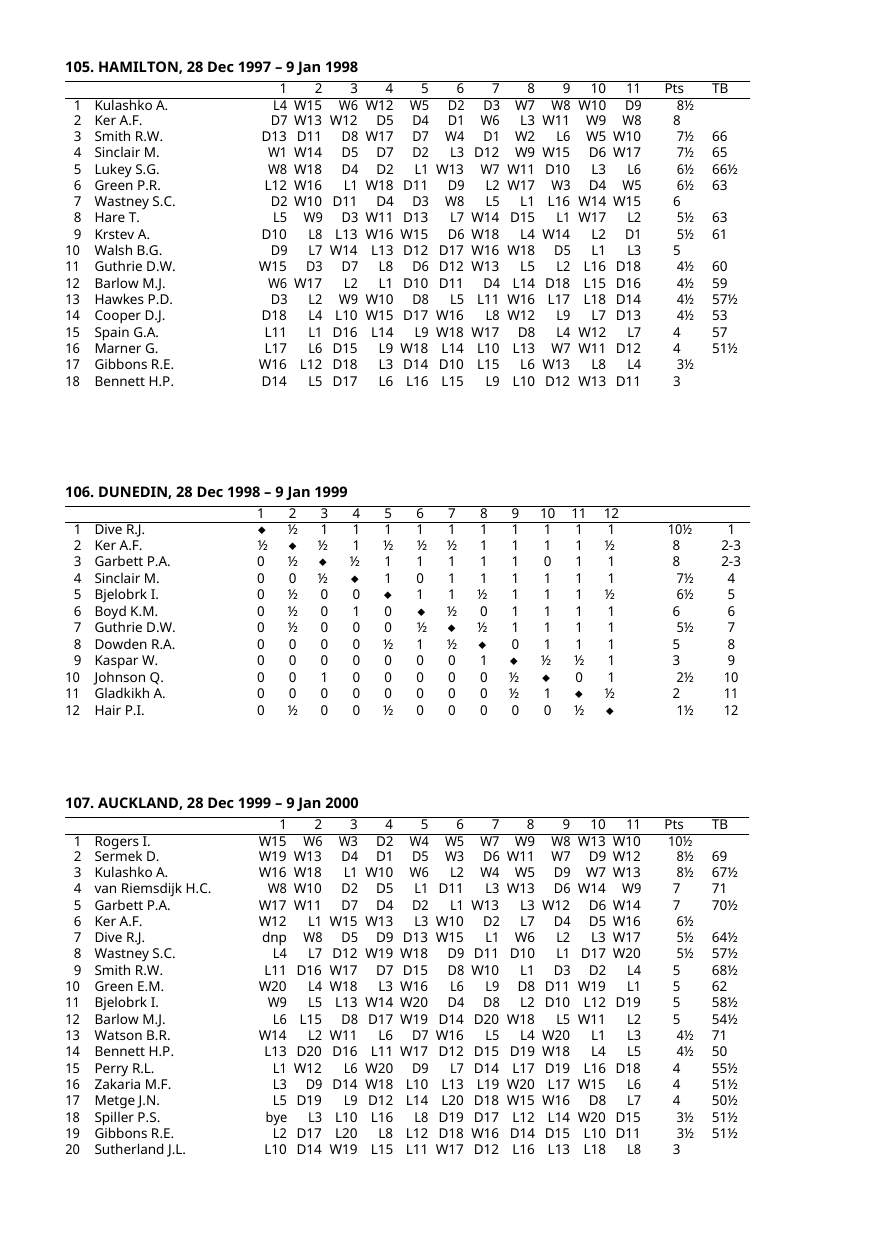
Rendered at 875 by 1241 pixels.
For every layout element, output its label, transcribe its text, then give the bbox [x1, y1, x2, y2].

table_cell D8 [574, 1095, 609, 1111]
table_cell W15 [291, 99, 326, 114]
table_cell [702, 835, 749, 850]
table_cell W13 [291, 114, 326, 130]
table_cell L3 [503, 899, 538, 915]
table_cell W7 [539, 342, 575, 358]
table_cell 0 [308, 621, 340, 638]
table_cell 1 [500, 539, 531, 555]
table_cell Bjelobrk I. [88, 997, 233, 1013]
table_cell D13 [610, 310, 653, 326]
table_cell L12 [503, 1111, 538, 1127]
table_cell W16 [468, 1127, 503, 1143]
table_cell TB [702, 818, 749, 834]
table_cell Garbett P.A. [88, 899, 233, 915]
table_cell L12 [219, 179, 291, 195]
table_cell D5 [539, 244, 575, 261]
table_cell 8 [468, 507, 499, 522]
table_cell W15 [574, 1078, 609, 1094]
table_cell 1 [531, 638, 563, 654]
table_cell 7 [65, 195, 88, 212]
table_cell 0 [404, 688, 436, 704]
table_cell L1 [504, 195, 539, 212]
table_cell D18 [326, 358, 362, 375]
table_cell D4 [398, 114, 433, 130]
table_cell L3 [362, 358, 397, 375]
table_cell W6 [503, 931, 538, 947]
table_cell 1 [563, 621, 595, 638]
table_cell 4½ [653, 293, 703, 309]
table_cell [703, 195, 750, 212]
table_cell 1 [468, 539, 499, 555]
table_cell 10 [65, 244, 88, 261]
table_cell D14 [468, 1062, 503, 1078]
table_cell ½ [500, 671, 531, 687]
table_cell L17 [539, 293, 575, 309]
table_cell [65, 82, 88, 97]
table_cell Smith R.W. [88, 130, 219, 146]
table_cell L11 [361, 1046, 397, 1062]
table_cell 51½ [702, 1111, 749, 1127]
table_cell 5 [652, 980, 702, 997]
table_cell L13 [504, 342, 539, 358]
table_cell 50½ [702, 1095, 749, 1111]
table_cell 1 [372, 555, 404, 572]
table_cell W10 [291, 882, 326, 899]
table_cell  [308, 555, 340, 572]
table_cell L9 [326, 1095, 361, 1111]
table_cell D14 [432, 1013, 467, 1029]
table_cell 1 [404, 555, 436, 572]
table_cell 1 [468, 555, 499, 572]
table_cell 0 [404, 572, 436, 588]
table_cell L13 [538, 1144, 574, 1160]
table_cell L6 [361, 1029, 397, 1046]
table_cell W18 [361, 1078, 397, 1094]
table_cell 2 [65, 850, 88, 866]
table_cell L10 [468, 342, 504, 358]
table_cell 10½ [641, 523, 707, 538]
table_cell L1 [575, 244, 610, 261]
table_cell L4 [219, 99, 291, 114]
table_cell Johnson Q. [88, 671, 215, 687]
table_cell W11 [504, 163, 539, 179]
table_cell D9 [433, 179, 468, 195]
table_cell 51½ [702, 1078, 749, 1094]
table_cell 5 [652, 997, 702, 1013]
table_cell 8 [65, 212, 88, 228]
table_cell 7 [468, 82, 504, 97]
table_cell L11 [397, 1144, 432, 1160]
table_cell 66 [703, 130, 750, 146]
table_cell L4 [291, 980, 326, 997]
table_cell W5 [610, 179, 653, 195]
table_cell W11 [574, 1013, 609, 1029]
table_cell D11 [610, 375, 653, 391]
table_cell 12 [595, 507, 641, 522]
table_cell Ker A.F. [88, 915, 233, 931]
table_cell 4 [361, 818, 397, 834]
table_cell 61 [703, 228, 750, 244]
table_cell 0 [468, 688, 499, 704]
table_cell L8 [291, 228, 326, 244]
table_cell  [340, 572, 372, 588]
table_cell 5 [707, 588, 750, 605]
table_cell W13 [575, 375, 610, 391]
table_cell 1 [340, 605, 372, 621]
table_cell W9 [575, 114, 610, 130]
table_cell W7 [504, 99, 539, 114]
table_cell D5 [397, 850, 432, 866]
table_cell D14 [398, 358, 433, 375]
table_cell D6 [538, 882, 574, 899]
table_cell L6 [609, 1078, 652, 1094]
table_cell D5 [361, 882, 397, 899]
table_cell 57½ [702, 948, 749, 964]
table_cell D15 [326, 342, 362, 358]
table_cell 14 [65, 1046, 88, 1062]
table_cell D4 [538, 915, 574, 931]
table_cell 2 [641, 688, 707, 704]
table_cell 0 [308, 588, 340, 605]
table_cell 6 [404, 507, 436, 522]
table_cell 1 [500, 555, 531, 572]
table_cell 2 [65, 539, 88, 555]
table_cell 7 [65, 621, 88, 638]
table_cell D14 [219, 375, 291, 391]
table_cell L15 [361, 1144, 397, 1160]
table_cell ½ [436, 539, 468, 555]
table_cell L3 [433, 146, 468, 163]
table_cell W11 [291, 899, 326, 915]
table_cell 0 [308, 654, 340, 671]
table_cell W19 [326, 1144, 361, 1160]
table_cell 1 [531, 621, 563, 638]
table_cell 3 [652, 1144, 702, 1160]
table_cell L9 [539, 310, 575, 326]
table_cell 0 [215, 704, 276, 721]
table_cell L1 [326, 866, 361, 882]
table_cell 0 [215, 671, 276, 687]
table_cell W12 [326, 114, 362, 130]
table_cell W18 [503, 1013, 538, 1029]
table_cell D4 [326, 850, 361, 866]
table_cell 5 [653, 244, 703, 261]
table_cell W8 [291, 931, 326, 947]
table_cell 3 [326, 82, 362, 97]
table_cell D18 [468, 1095, 503, 1111]
table_cell 11 [610, 82, 653, 97]
table_cell W5 [398, 99, 433, 114]
table_cell D2 [362, 163, 397, 179]
table_cell D3 [326, 212, 362, 228]
table_cell L2 [468, 179, 504, 195]
table_cell L2 [233, 1127, 291, 1143]
table_cell 1 [65, 835, 88, 850]
table_cell 15 [65, 1062, 88, 1078]
table_cell  [500, 654, 531, 671]
table_cell L1 [503, 964, 538, 980]
table_cell W8 [539, 99, 575, 114]
table_cell 0 [308, 704, 340, 721]
table_cell 1 [531, 605, 563, 621]
table_cell 8 [707, 638, 750, 654]
table_cell W18 [291, 866, 326, 882]
table_cell W19 [574, 980, 609, 997]
table_cell W16 [538, 1095, 574, 1111]
table_cell L8 [361, 1127, 397, 1143]
table_cell D9 [291, 1078, 326, 1094]
table_cell W18 [291, 163, 326, 179]
table_cell 1½ [641, 704, 707, 721]
table_cell  [276, 539, 308, 555]
table_cell 0 [340, 654, 372, 671]
table_cell 2-3 [707, 555, 750, 572]
table_cell 55½ [702, 1062, 749, 1078]
table_cell L16 [398, 375, 433, 391]
table_cell 5½ [653, 212, 703, 228]
table_cell W14 [539, 228, 575, 244]
table_cell 15 [65, 326, 88, 342]
table_cell D11 [432, 882, 467, 899]
table_cell W11 [575, 342, 610, 358]
table_cell D1 [468, 130, 504, 146]
table_cell D14 [291, 1144, 326, 1160]
table_cell ½ [436, 638, 468, 654]
table_cell [65, 507, 88, 522]
table_cell L10 [326, 310, 362, 326]
table_cell 0 [215, 621, 276, 638]
table_cell 10 [707, 671, 750, 687]
table_cell W13 [468, 261, 504, 277]
table_cell 4 [652, 1062, 702, 1078]
table_cell 7 [468, 818, 503, 834]
table_cell L2 [539, 261, 575, 277]
table_cell 17 [65, 358, 88, 375]
table_cell W9 [609, 882, 652, 899]
table_cell ½ [276, 621, 308, 638]
table_cell W20 [574, 1111, 609, 1127]
table_cell 5½ [641, 621, 707, 638]
table_cell Garbett P.A. [88, 555, 215, 572]
table_cell W16 [397, 980, 432, 997]
table_cell L8 [397, 1111, 432, 1127]
table_cell  [436, 621, 468, 638]
table_cell D17 [574, 948, 609, 964]
table_cell 1 [707, 523, 750, 538]
table_cell W17 [610, 146, 653, 163]
table_cell L16 [574, 1062, 609, 1078]
table_cell 54½ [702, 1013, 749, 1029]
table_cell W20 [538, 1029, 574, 1046]
table_cell W6 [397, 866, 432, 882]
table_cell W8 [610, 114, 653, 130]
table_cell W11 [503, 850, 538, 866]
table_cell W5 [575, 130, 610, 146]
table_cell ½ [372, 704, 404, 721]
table_cell 63 [703, 212, 750, 228]
table_cell 5 [641, 638, 707, 654]
table_cell D12 [468, 146, 504, 163]
table_cell Sermek D. [88, 850, 233, 866]
table_cell W17 [432, 1144, 467, 1160]
table_cell D12 [361, 1095, 397, 1111]
table_cell L4 [609, 964, 652, 980]
table_cell W18 [433, 326, 468, 342]
table_cell L5 [504, 261, 539, 277]
table_cell 1 [563, 605, 595, 621]
table_cell L10 [326, 1111, 361, 1127]
table_cell W15 [610, 195, 653, 212]
table_cell 2 [291, 818, 326, 834]
table_cell L13 [326, 997, 361, 1013]
table_cell L2 [326, 277, 362, 293]
table_cell ½ [531, 654, 563, 671]
table_cell 6 [653, 195, 703, 212]
table_cell ½ [372, 539, 404, 555]
table_cell [703, 375, 750, 391]
table_cell Metge J.N. [88, 1095, 233, 1111]
table_cell W20 [397, 997, 432, 1013]
table_cell W13 [503, 882, 538, 899]
table_cell W13 [574, 835, 609, 850]
table_cell 8 [653, 114, 703, 130]
table_cell W12 [538, 899, 574, 915]
table_cell D14 [610, 293, 653, 309]
table_cell L6 [610, 163, 653, 179]
table_cell W19 [233, 850, 291, 866]
table_cell 5½ [653, 228, 703, 244]
table_cell D9 [432, 948, 467, 964]
table_cell D9 [397, 1062, 432, 1078]
table_cell L19 [468, 1078, 503, 1094]
table_cell 0 [215, 605, 276, 621]
table_cell D8 [432, 964, 467, 980]
table_cell Zakaria M.F. [88, 1078, 233, 1094]
table_cell [702, 1144, 749, 1160]
table_cell D5 [574, 915, 609, 931]
table_cell Dive R.J. [88, 931, 233, 947]
table_cell 12 [65, 277, 88, 293]
table_cell 1 [500, 588, 531, 605]
table_cell Gladkikh A. [88, 688, 215, 704]
table_cell 8½ [652, 866, 702, 882]
table_cell W13 [433, 163, 468, 179]
table_cell 6 [65, 179, 88, 195]
table_cell 0 [468, 605, 499, 621]
table_header 107. AUCKLAND, 28 Dec 1999 – 9 Jan 2000 [65, 795, 749, 817]
table_cell 0 [215, 555, 276, 572]
table_cell W17 [233, 899, 291, 915]
table_cell Barlow M.J. [88, 277, 219, 293]
table_cell W6 [326, 99, 362, 114]
table_cell D19 [609, 997, 652, 1013]
table_cell 0 [372, 621, 404, 638]
table_cell W10 [468, 964, 503, 980]
table_cell W12 [291, 1062, 326, 1078]
table_cell 1 [595, 605, 641, 621]
table_cell 51½ [702, 1127, 749, 1143]
table_cell Spiller P.S. [88, 1111, 233, 1127]
table_cell D18 [609, 1062, 652, 1078]
table_cell W15 [326, 915, 361, 931]
table_cell 0 [215, 688, 276, 704]
table_cell Wastney S.C. [88, 195, 219, 212]
table_cell L6 [504, 358, 539, 375]
table_cell 0 [404, 671, 436, 687]
table_cell 6 [641, 605, 707, 621]
table_cell L17 [219, 342, 291, 358]
table_cell L5 [538, 1013, 574, 1029]
table_cell W15 [539, 146, 575, 163]
table_cell L17 [503, 1062, 538, 1078]
table_cell L1 [574, 1029, 609, 1046]
table_cell L3 [610, 244, 653, 261]
table_cell 20 [65, 1144, 88, 1160]
table_cell 9 [500, 507, 531, 522]
table_cell 6 [432, 818, 467, 834]
table_cell L6 [291, 342, 326, 358]
table_cell W3 [326, 835, 361, 850]
table_cell  [531, 671, 563, 687]
table_cell 3½ [652, 1127, 702, 1143]
table_cell 1 [595, 621, 641, 638]
table_cell 0 [340, 588, 372, 605]
table_cell 9 [65, 228, 88, 244]
table_cell W17 [326, 964, 361, 980]
table_cell 64½ [702, 931, 749, 947]
table_cell Guthrie D.W. [88, 261, 219, 277]
table_cell 11 [65, 688, 88, 704]
table_cell D10 [398, 277, 433, 293]
table_cell L4 [610, 358, 653, 375]
table_cell W17 [291, 277, 326, 293]
table_cell L1 [233, 1062, 291, 1078]
table_cell W1 [219, 146, 291, 163]
table_cell D11 [398, 179, 433, 195]
table_cell 1 [595, 654, 641, 671]
table_cell 0 [372, 605, 404, 621]
table_cell D10 [219, 228, 291, 244]
table_cell 1 [308, 523, 340, 538]
table_cell D5 [362, 114, 397, 130]
table_cell D2 [326, 882, 361, 899]
table_cell D17 [361, 1013, 397, 1029]
table_cell 11 [707, 688, 750, 704]
table_cell W17 [397, 1046, 432, 1062]
table_cell W5 [503, 866, 538, 882]
table_cell 7½ [653, 146, 703, 163]
table_cell 5 [652, 1013, 702, 1029]
table_cell L1 [398, 163, 433, 179]
table_cell 8 [641, 555, 707, 572]
table_cell W16 [609, 915, 652, 931]
table_cell 16 [65, 1078, 88, 1094]
table_cell [88, 82, 219, 97]
table_cell Barlow M.J. [88, 1013, 233, 1029]
table_cell W14 [291, 146, 326, 163]
table_cell D2 [219, 195, 291, 212]
table_cell [88, 507, 215, 522]
table_cell W7 [538, 850, 574, 866]
table_cell L9 [398, 326, 433, 342]
table_cell Hare T. [88, 212, 219, 228]
table_cell 1 [340, 539, 372, 555]
table_cell D17 [398, 310, 433, 326]
table_cell 17 [65, 1095, 88, 1111]
table_cell 7½ [641, 572, 707, 588]
table_cell D15 [538, 1127, 574, 1143]
table_cell ½ [436, 605, 468, 621]
table_cell 4 [362, 82, 397, 97]
table_cell 10 [65, 980, 88, 997]
table_cell 13 [65, 293, 88, 309]
table_cell ½ [308, 572, 340, 588]
table_cell D11 [468, 948, 503, 964]
table_cell L3 [397, 915, 432, 931]
table_cell D7 [326, 261, 362, 277]
table_cell 4 [65, 572, 88, 588]
table_cell ½ [276, 523, 308, 538]
table_cell W9 [504, 146, 539, 163]
table_cell W18 [468, 228, 504, 244]
table_cell L17 [538, 1078, 574, 1094]
table_cell 58½ [702, 997, 749, 1013]
table_cell Green P.R. [88, 179, 219, 195]
table_cell 1 [595, 671, 641, 687]
table_cell L3 [468, 882, 503, 899]
table_cell W8 [538, 835, 574, 850]
table_cell D3 [219, 293, 291, 309]
table_cell D12 [433, 261, 468, 277]
table_cell W20 [361, 1062, 397, 1078]
table_cell 0 [436, 704, 468, 721]
table_cell 14 [65, 310, 88, 326]
table_cell D2 [398, 146, 433, 163]
table_cell L14 [504, 277, 539, 293]
table_cell Wastney S.C. [88, 948, 233, 964]
table_cell L10 [397, 1078, 432, 1094]
table_cell 9 [707, 654, 750, 671]
table_cell L10 [504, 375, 539, 391]
table_cell 1 [65, 523, 88, 538]
table_cell Dive R.J. [88, 523, 215, 538]
table_cell 6 [707, 605, 750, 621]
table_cell 0 [436, 688, 468, 704]
table_cell [702, 915, 749, 931]
table_cell 2 [65, 114, 88, 130]
table_cell W10 [361, 866, 397, 882]
table_cell D8 [503, 980, 538, 997]
table_cell W11 [539, 114, 575, 130]
table_cell L15 [291, 1013, 326, 1029]
table_cell Cooper D.J. [88, 310, 219, 326]
table_cell L7 [609, 1095, 652, 1111]
table_cell D3 [538, 964, 574, 980]
table_cell 0 [340, 671, 372, 687]
table_cell W14 [574, 882, 609, 899]
table_cell 4 [652, 1095, 702, 1111]
table_cell 4 [653, 342, 703, 358]
table_cell L2 [291, 1029, 326, 1046]
table_cell 68½ [702, 964, 749, 980]
table_cell 5½ [652, 931, 702, 947]
table_cell 1 [531, 523, 563, 538]
table_cell W9 [326, 293, 362, 309]
table_cell L8 [575, 358, 610, 375]
table_cell D11 [326, 195, 362, 212]
table_cell 4 [65, 146, 88, 163]
table_cell L13 [432, 1078, 467, 1094]
table_cell 1 [563, 539, 595, 555]
table_cell 1 [404, 638, 436, 654]
table_cell D12 [468, 1144, 503, 1160]
table_cell L6 [233, 1013, 291, 1029]
table_cell 1 [436, 555, 468, 572]
table_cell W19 [397, 1013, 432, 1029]
table_cell D7 [362, 146, 397, 163]
table_cell L18 [575, 293, 610, 309]
table_cell [641, 507, 707, 522]
table_cell W16 [362, 228, 397, 244]
table_cell W15 [233, 835, 291, 850]
table_cell D3 [291, 261, 326, 277]
table_cell 8½ [652, 850, 702, 866]
table_cell 0 [276, 572, 308, 588]
table_cell [65, 818, 88, 834]
table_cell 0 [340, 688, 372, 704]
table_cell D16 [326, 1046, 361, 1062]
table_cell 11 [563, 507, 595, 522]
table_cell L2 [610, 212, 653, 228]
table_cell L6 [326, 1062, 361, 1078]
table_cell D4 [362, 195, 397, 212]
table_cell D2 [397, 899, 432, 915]
table_cell 1 [563, 588, 595, 605]
table_cell L7 [575, 310, 610, 326]
table_cell ½ [340, 555, 372, 572]
table_cell 0 [500, 638, 531, 654]
table_cell 8 [503, 818, 538, 834]
table_cell D11 [291, 130, 326, 146]
table_cell L16 [539, 195, 575, 212]
table_cell L16 [575, 261, 610, 277]
table_cell 1 [500, 523, 531, 538]
table_cell 1 [531, 539, 563, 555]
table_cell D10 [538, 997, 574, 1013]
table_cell D13 [398, 212, 433, 228]
table_cell 4 [652, 1078, 702, 1094]
table_cell W14 [609, 899, 652, 915]
table_cell W16 [219, 358, 291, 375]
table_cell 5 [372, 507, 404, 522]
table_cell ½ [595, 588, 641, 605]
table_cell 1 [531, 688, 563, 704]
table_cell W6 [291, 835, 326, 850]
table_cell Rogers I. [88, 835, 233, 850]
table_cell 6 [65, 915, 88, 931]
table_cell 0 [500, 704, 531, 721]
table_cell 1 [436, 588, 468, 605]
table_cell D15 [609, 1111, 652, 1127]
table_cell 1 [215, 507, 276, 522]
table_cell D17 [468, 1111, 503, 1127]
table_cell 1 [468, 572, 499, 588]
table_cell W18 [504, 244, 539, 261]
table_cell L1 [291, 915, 326, 931]
table_cell L2 [291, 293, 326, 309]
table_cell W8 [219, 163, 291, 179]
table_cell W18 [326, 980, 361, 997]
table_cell L15 [433, 375, 468, 391]
table_cell Gibbons R.E. [88, 358, 219, 375]
table_cell W20 [609, 948, 652, 964]
table_cell 0 [276, 671, 308, 687]
table_cell 4 [65, 882, 88, 899]
table_cell W16 [291, 179, 326, 195]
table_cell W12 [233, 915, 291, 931]
table_cell D12 [610, 342, 653, 358]
table_cell L1 [362, 277, 397, 293]
table_cell W4 [468, 866, 503, 882]
table_cell W16 [233, 866, 291, 882]
table_cell  [595, 704, 641, 721]
table_cell L15 [575, 277, 610, 293]
table_cell W20 [233, 980, 291, 997]
table_cell L4 [503, 1029, 538, 1046]
table_cell 18 [65, 375, 88, 391]
table_cell D14 [326, 1078, 361, 1094]
table_cell L9 [468, 980, 503, 997]
table_cell L1 [397, 882, 432, 899]
table_cell ½ [468, 621, 499, 638]
table_cell D18 [610, 261, 653, 277]
table_cell D2 [361, 835, 397, 850]
table_cell W11 [362, 212, 397, 228]
table_cell D19 [538, 1062, 574, 1078]
table_cell 4½ [652, 1046, 702, 1062]
table_cell W5 [432, 835, 467, 850]
table_cell L11 [219, 326, 291, 342]
table_cell Ker A.F. [88, 114, 219, 130]
table_cell 9 [539, 82, 575, 97]
table_cell 12 [707, 704, 750, 721]
table_cell W14 [361, 997, 397, 1013]
table_cell W15 [503, 1095, 538, 1111]
table_cell 4 [707, 572, 750, 588]
table_cell W13 [291, 850, 326, 866]
table_cell 10 [65, 671, 88, 687]
table_cell 2½ [641, 671, 707, 687]
table_cell D2 [468, 915, 503, 931]
table_cell  [215, 523, 276, 538]
table_cell W18 [397, 948, 432, 964]
table_cell W16 [468, 244, 504, 261]
table_cell D4 [361, 899, 397, 915]
table_cell 1 [436, 572, 468, 588]
table_cell D8 [468, 997, 503, 1013]
table_cell 3½ [653, 358, 703, 375]
table_cell W6 [219, 277, 291, 293]
table_cell 9 [65, 654, 88, 671]
table_cell Lukey S.G. [88, 163, 219, 179]
table_cell Watson B.R. [88, 1029, 233, 1046]
table_cell D7 [219, 114, 291, 130]
table_cell D3 [398, 195, 433, 212]
table_cell L1 [609, 980, 652, 997]
table_cell D1 [361, 850, 397, 866]
table_cell 8 [65, 638, 88, 654]
table_cell 6½ [653, 163, 703, 179]
table_cell D1 [610, 228, 653, 244]
table_cell 69 [702, 850, 749, 866]
table_cell W16 [433, 310, 468, 326]
table_cell Sinclair M. [88, 146, 219, 163]
table_cell Kaspar W. [88, 654, 215, 671]
table_cell D19 [432, 1111, 467, 1127]
table_cell L14 [433, 342, 468, 358]
table_cell D6 [574, 899, 609, 915]
table_cell Gibbons R.E. [88, 1127, 233, 1143]
table_cell 57½ [703, 293, 750, 309]
table_cell W8 [233, 882, 291, 899]
table_cell L2 [503, 997, 538, 1013]
table_cell Kulashko A. [88, 99, 219, 114]
table_cell D12 [432, 1046, 467, 1062]
table_cell W18 [538, 1046, 574, 1062]
table_cell 4½ [653, 310, 703, 326]
table_cell 1 [500, 572, 531, 588]
table_cell D6 [575, 146, 610, 163]
table_cell van Riemsdijk H.C. [88, 882, 233, 899]
table_cell W13 [609, 866, 652, 882]
table_cell W15 [219, 261, 291, 277]
table_cell 1 [436, 523, 468, 538]
table_cell 62 [702, 980, 749, 997]
table_cell L14 [362, 326, 397, 342]
table_cell Bjelobrk I. [88, 588, 215, 605]
table_cell 50 [702, 1046, 749, 1062]
table_cell W13 [539, 358, 575, 375]
table_cell D4 [432, 997, 467, 1013]
table_cell 0 [308, 605, 340, 621]
table_cell 0 [436, 654, 468, 671]
table_cell 0 [531, 555, 563, 572]
table_cell D8 [326, 1013, 361, 1029]
table_cell L4 [539, 326, 575, 342]
table_cell L16 [503, 1144, 538, 1160]
table_cell D20 [291, 1046, 326, 1062]
table_cell L10 [233, 1144, 291, 1160]
table_cell dnp [233, 931, 291, 947]
table_cell L14 [538, 1111, 574, 1127]
table_cell 51½ [703, 342, 750, 358]
table_cell ½ [372, 638, 404, 654]
table_cell W20 [503, 1078, 538, 1094]
table_cell 8 [504, 82, 539, 97]
table_cell 5 [65, 899, 88, 915]
table_cell 1 [308, 671, 340, 687]
table_cell D7 [361, 964, 397, 980]
table_cell L18 [574, 1144, 609, 1160]
table_cell L5 [468, 195, 504, 212]
table_cell L2 [609, 1013, 652, 1029]
table_cell L3 [291, 1111, 326, 1127]
table_cell W10 [609, 835, 652, 850]
table_cell ½ [215, 539, 276, 555]
table_cell W4 [433, 130, 468, 146]
table_cell L5 [468, 1029, 503, 1046]
table_cell 19 [65, 1127, 88, 1143]
table_cell L13 [362, 244, 397, 261]
table_cell W9 [233, 997, 291, 1013]
table_cell L3 [609, 1029, 652, 1046]
table_cell 1 [595, 572, 641, 588]
table_cell 4 [340, 507, 372, 522]
table_cell L20 [432, 1095, 467, 1111]
table_cell W10 [575, 99, 610, 114]
table_cell 1 [500, 621, 531, 638]
table_cell L5 [609, 1046, 652, 1062]
table_cell 1 [595, 555, 641, 572]
table_cell D13 [219, 130, 291, 146]
table_cell L5 [233, 1095, 291, 1111]
table_cell Hawkes P.D. [88, 293, 219, 309]
table_cell 71 [702, 882, 749, 899]
table_cell 11 [609, 818, 652, 834]
table_cell 2 [276, 507, 308, 522]
table_cell 1 [531, 588, 563, 605]
table_cell W14 [575, 195, 610, 212]
table_cell 13 [65, 1029, 88, 1046]
table_cell D10 [433, 358, 468, 375]
table_cell D11 [609, 1127, 652, 1143]
table_cell 65 [703, 146, 750, 163]
table_cell D18 [432, 1127, 467, 1143]
table_cell [707, 507, 750, 522]
table_cell 3 [65, 866, 88, 882]
table_cell D17 [433, 244, 468, 261]
table_cell W14 [326, 244, 362, 261]
table_cell 0 [563, 671, 595, 687]
table_cell W17 [609, 931, 652, 947]
table_cell 1 [468, 523, 499, 538]
table_cell 0 [308, 638, 340, 654]
table_cell Boyd K.M. [88, 605, 215, 621]
table_cell Guthrie D.W. [88, 621, 215, 638]
table_cell D7 [397, 1029, 432, 1046]
table_cell L12 [291, 358, 326, 375]
table_cell L6 [362, 375, 397, 391]
table_cell L1 [468, 931, 503, 947]
table_cell L7 [432, 1062, 467, 1078]
table_cell 4½ [653, 261, 703, 277]
table_cell 1 [531, 572, 563, 588]
table_cell W6 [468, 114, 504, 130]
table_cell 1 [219, 82, 291, 97]
table_cell L14 [397, 1095, 432, 1111]
table_cell D11 [538, 980, 574, 997]
table_cell D2 [574, 964, 609, 980]
table_cell 18 [65, 1111, 88, 1127]
table_cell D1 [433, 114, 468, 130]
table_cell D9 [538, 866, 574, 882]
table_cell W9 [291, 212, 326, 228]
table_cell L3 [574, 931, 609, 947]
table_cell W12 [504, 310, 539, 326]
table_cell Krstev A. [88, 228, 219, 244]
table_cell 70½ [702, 899, 749, 915]
table_cell L1 [538, 948, 574, 964]
table_cell 3 [641, 654, 707, 671]
table_cell 0 [308, 688, 340, 704]
table_cell 12 [65, 1013, 88, 1029]
table_cell 11 [65, 261, 88, 277]
table_cell D17 [291, 1127, 326, 1143]
table_cell ½ [276, 588, 308, 605]
table_cell 4 [653, 326, 703, 342]
table_cell 9 [65, 964, 88, 980]
table_cell 7 [707, 621, 750, 638]
table_cell L3 [504, 114, 539, 130]
table_cell Spain G.A. [88, 326, 219, 342]
table_cell W15 [432, 931, 467, 947]
table_cell 71 [702, 1029, 749, 1046]
table_cell 1 [372, 572, 404, 588]
table_cell L5 [291, 997, 326, 1013]
table_cell W15 [362, 310, 397, 326]
table_cell 3 [308, 507, 340, 522]
table_cell D15 [504, 212, 539, 228]
table_cell 53 [703, 310, 750, 326]
table_cell 0 [276, 688, 308, 704]
table_cell L3 [575, 163, 610, 179]
table_cell L6 [432, 980, 467, 997]
table_cell W10 [610, 130, 653, 146]
table_cell 8½ [653, 99, 703, 114]
table_cell 0 [404, 654, 436, 671]
table_cell 66½ [703, 163, 750, 179]
table_cell W2 [504, 130, 539, 146]
table_cell D19 [503, 1046, 538, 1062]
table_cell 0 [215, 588, 276, 605]
table_header 106. DUNEDIN, 28 Dec 1998 – 9 Jan 1999 [65, 483, 750, 506]
table_cell D9 [610, 99, 653, 114]
table_cell D7 [398, 130, 433, 146]
table_cell 1 [340, 523, 372, 538]
table_cell 6½ [641, 588, 707, 605]
table_cell W17 [504, 179, 539, 195]
table_cell D8 [504, 326, 539, 342]
table_cell 59 [703, 277, 750, 293]
table_cell L8 [609, 1144, 652, 1160]
table_cell L1 [432, 899, 467, 915]
table_cell 0 [340, 704, 372, 721]
table_cell L15 [468, 358, 504, 375]
table_cell 5 [65, 588, 88, 605]
table_cell W14 [233, 1029, 291, 1046]
table_cell L16 [361, 1111, 397, 1127]
table_cell W7 [468, 163, 504, 179]
table_cell L9 [362, 342, 397, 358]
table_cell L1 [291, 326, 326, 342]
table_cell W10 [432, 915, 467, 931]
table_cell D4 [326, 163, 362, 179]
table_cell 11 [65, 997, 88, 1013]
table_cell D18 [219, 310, 291, 326]
table_cell ½ [404, 539, 436, 555]
table_cell 0 [372, 654, 404, 671]
table_cell D4 [468, 277, 504, 293]
table_cell 6½ [652, 915, 702, 931]
table_cell Bennett H.P. [88, 1046, 233, 1062]
table_cell W11 [326, 1029, 361, 1046]
table_cell 6 [65, 605, 88, 621]
table_cell 1 [563, 555, 595, 572]
table_cell W17 [362, 130, 397, 146]
table_cell 1 [372, 523, 404, 538]
table_cell D9 [574, 850, 609, 866]
table_cell W4 [397, 835, 432, 850]
table_cell W7 [468, 835, 503, 850]
table_cell L2 [538, 931, 574, 947]
table_cell L7 [503, 915, 538, 931]
table_cell D3 [468, 99, 504, 114]
table_cell L11 [468, 293, 504, 309]
table_cell ½ [276, 555, 308, 572]
table_cell D18 [539, 277, 575, 293]
table_cell 0 [372, 671, 404, 687]
table_cell  [404, 605, 436, 621]
table_cell ½ [404, 621, 436, 638]
table_cell Green E.M. [88, 980, 233, 997]
table_cell 2-3 [707, 539, 750, 555]
table_cell W9 [503, 835, 538, 850]
table_cell L12 [574, 997, 609, 1013]
table_cell D5 [326, 146, 362, 163]
table_cell 0 [468, 704, 499, 721]
table_cell W12 [609, 850, 652, 866]
table_cell L3 [233, 1078, 291, 1094]
table_cell W15 [398, 228, 433, 244]
table_cell 1 [404, 523, 436, 538]
table_cell W10 [362, 293, 397, 309]
table_cell ½ [276, 605, 308, 621]
table_cell 63 [703, 179, 750, 195]
table_cell Ker A.F. [88, 539, 215, 555]
table_cell L3 [361, 980, 397, 997]
table_cell L5 [219, 212, 291, 228]
table_cell L7 [291, 244, 326, 261]
table_cell L20 [326, 1127, 361, 1143]
table_cell D20 [468, 1013, 503, 1029]
table_cell Perry R.L. [88, 1062, 233, 1078]
table_cell D10 [503, 948, 538, 964]
table_cell 1 [563, 523, 595, 538]
table_cell 1 [563, 638, 595, 654]
table_cell L7 [610, 326, 653, 342]
table_cell L12 [397, 1127, 432, 1143]
table_cell 0 [404, 704, 436, 721]
table_cell 10 [531, 507, 563, 522]
table_cell D19 [291, 1095, 326, 1111]
table_cell 10 [574, 818, 609, 834]
table_cell D12 [398, 244, 433, 261]
table_cell D10 [539, 163, 575, 179]
table_cell L5 [291, 375, 326, 391]
table_cell 60 [703, 261, 750, 277]
table_cell 6 [433, 82, 468, 97]
table_cell W17 [575, 212, 610, 228]
table_cell 0 [215, 654, 276, 671]
table_cell 3 [326, 818, 361, 834]
table_cell D17 [326, 375, 362, 391]
table_cell L11 [233, 964, 291, 980]
table_cell L2 [432, 866, 467, 882]
table_cell ½ [308, 539, 340, 555]
table_cell 12 [65, 704, 88, 721]
table_cell 5 [652, 964, 702, 980]
table_cell Pts [652, 818, 702, 834]
table_cell W17 [468, 326, 504, 342]
table_cell 0 [215, 572, 276, 588]
table_cell D7 [326, 899, 361, 915]
table_cell 2 [291, 82, 326, 97]
table_cell 0 [372, 688, 404, 704]
table_cell W19 [361, 948, 397, 964]
table_cell L1 [539, 212, 575, 228]
table_cell L10 [574, 1127, 609, 1143]
table_cell 1 [468, 654, 499, 671]
table_cell L4 [574, 1046, 609, 1062]
table_cell 1 [65, 99, 88, 114]
table_cell ½ [276, 704, 308, 721]
table_cell 5 [398, 82, 433, 97]
table_cell 7 [436, 507, 468, 522]
table_cell W16 [504, 293, 539, 309]
table_cell L4 [504, 228, 539, 244]
table_cell [88, 818, 233, 834]
table_cell Marner G. [88, 342, 219, 358]
table_cell L2 [575, 228, 610, 244]
table_cell 7½ [653, 130, 703, 146]
table_cell ½ [595, 688, 641, 704]
table_cell 0 [276, 654, 308, 671]
table_cell D15 [397, 964, 432, 980]
table_cell 16 [65, 342, 88, 358]
table_cell D9 [361, 931, 397, 947]
table_cell [703, 358, 750, 375]
table_cell 0 [531, 704, 563, 721]
table_cell 0 [340, 638, 372, 654]
table_cell Sinclair M. [88, 572, 215, 588]
table_cell L13 [326, 228, 362, 244]
table_cell L4 [291, 310, 326, 326]
table_cell 6½ [653, 179, 703, 195]
table_cell D12 [326, 948, 361, 964]
table_cell 0 [340, 621, 372, 638]
table_cell D16 [291, 964, 326, 980]
table_cell 67½ [702, 866, 749, 882]
table_cell 4½ [653, 277, 703, 293]
table_cell 1 [500, 605, 531, 621]
table_cell D8 [398, 293, 433, 309]
table_cell D14 [503, 1127, 538, 1143]
table_cell 4½ [652, 1029, 702, 1046]
table_cell 3 [653, 375, 703, 391]
table_cell ½ [500, 688, 531, 704]
table_cell Kulashko A. [88, 866, 233, 882]
table_cell [703, 244, 750, 261]
table_cell 7 [652, 882, 702, 899]
table_cell Hair P.I. [88, 704, 215, 721]
table_cell 10 [575, 82, 610, 97]
table_cell W3 [539, 179, 575, 195]
table_cell 3 [65, 555, 88, 572]
table_cell D2 [433, 99, 468, 114]
table_cell ½ [595, 539, 641, 555]
table_cell Dowden R.A. [88, 638, 215, 654]
table_cell L6 [539, 130, 575, 146]
table_cell W14 [468, 212, 504, 228]
table_cell W3 [432, 850, 467, 866]
table_cell 0 [436, 671, 468, 687]
table_cell L9 [468, 375, 504, 391]
table_cell Pts [653, 82, 703, 97]
table_cell 5 [65, 163, 88, 179]
table_cell  [468, 638, 499, 654]
table_cell 1 [595, 523, 641, 538]
table_cell 0 [468, 671, 499, 687]
table_cell 57 [703, 326, 750, 342]
table_cell Walsh B.G. [88, 244, 219, 261]
table_cell 3 [65, 130, 88, 146]
table_header 105. HAMILTON, 28 Dec 1997 – 9 Jan 1998 [65, 58, 750, 81]
table_cell D11 [433, 277, 468, 293]
table_cell D16 [610, 277, 653, 293]
table_cell W16 [432, 1029, 467, 1046]
table_cell D4 [575, 179, 610, 195]
table_cell 0 [276, 638, 308, 654]
table_cell  [372, 588, 404, 605]
table_cell D6 [398, 261, 433, 277]
table_cell 3½ [652, 1111, 702, 1127]
table_cell 8 [65, 948, 88, 964]
table_cell W18 [398, 342, 433, 358]
table_cell L1 [326, 179, 362, 195]
table_cell Bennett H.P. [88, 375, 219, 391]
table_cell 0 [215, 638, 276, 654]
table_cell 1 [563, 572, 595, 588]
table_cell Sutherland J.L. [88, 1144, 233, 1160]
table_cell D15 [468, 1046, 503, 1062]
table_cell L8 [468, 310, 504, 326]
table_cell D9 [219, 244, 291, 261]
table_cell L13 [233, 1046, 291, 1062]
table_cell D6 [433, 228, 468, 244]
table_cell W8 [433, 195, 468, 212]
table_cell ½ [468, 588, 499, 605]
table_cell 5 [397, 818, 432, 834]
table_cell W10 [291, 195, 326, 212]
table_cell L7 [291, 948, 326, 964]
table_cell  [563, 688, 595, 704]
table_cell Smith R.W. [88, 964, 233, 980]
table_cell TB [703, 82, 750, 97]
table_cell 1 [595, 638, 641, 654]
table_cell W12 [362, 99, 397, 114]
table_cell L4 [233, 948, 291, 964]
table_cell D8 [326, 130, 362, 146]
table_cell [703, 99, 750, 114]
table_cell W12 [575, 326, 610, 342]
table_cell W18 [362, 179, 397, 195]
table_cell bye [233, 1111, 291, 1127]
table_cell 1 [404, 588, 436, 605]
table_cell ½ [563, 704, 595, 721]
table_cell ½ [563, 654, 595, 671]
table_cell D13 [397, 931, 432, 947]
table_cell 1 [233, 818, 291, 834]
table_cell [703, 114, 750, 130]
table_cell 10½ [652, 835, 702, 850]
table_cell W13 [361, 915, 397, 931]
table_cell L8 [362, 261, 397, 277]
table_cell 5½ [652, 948, 702, 964]
table_cell W13 [468, 899, 503, 915]
table_cell 8 [641, 539, 707, 555]
table_cell L7 [433, 212, 468, 228]
table_cell D6 [468, 850, 503, 866]
table_cell D12 [539, 375, 575, 391]
table_cell 7 [652, 899, 702, 915]
table_cell D5 [326, 931, 361, 947]
table_cell 9 [538, 818, 574, 834]
table_cell L5 [433, 293, 468, 309]
table_cell 7 [65, 931, 88, 947]
table_cell W7 [574, 866, 609, 882]
table_cell D16 [326, 326, 362, 342]
